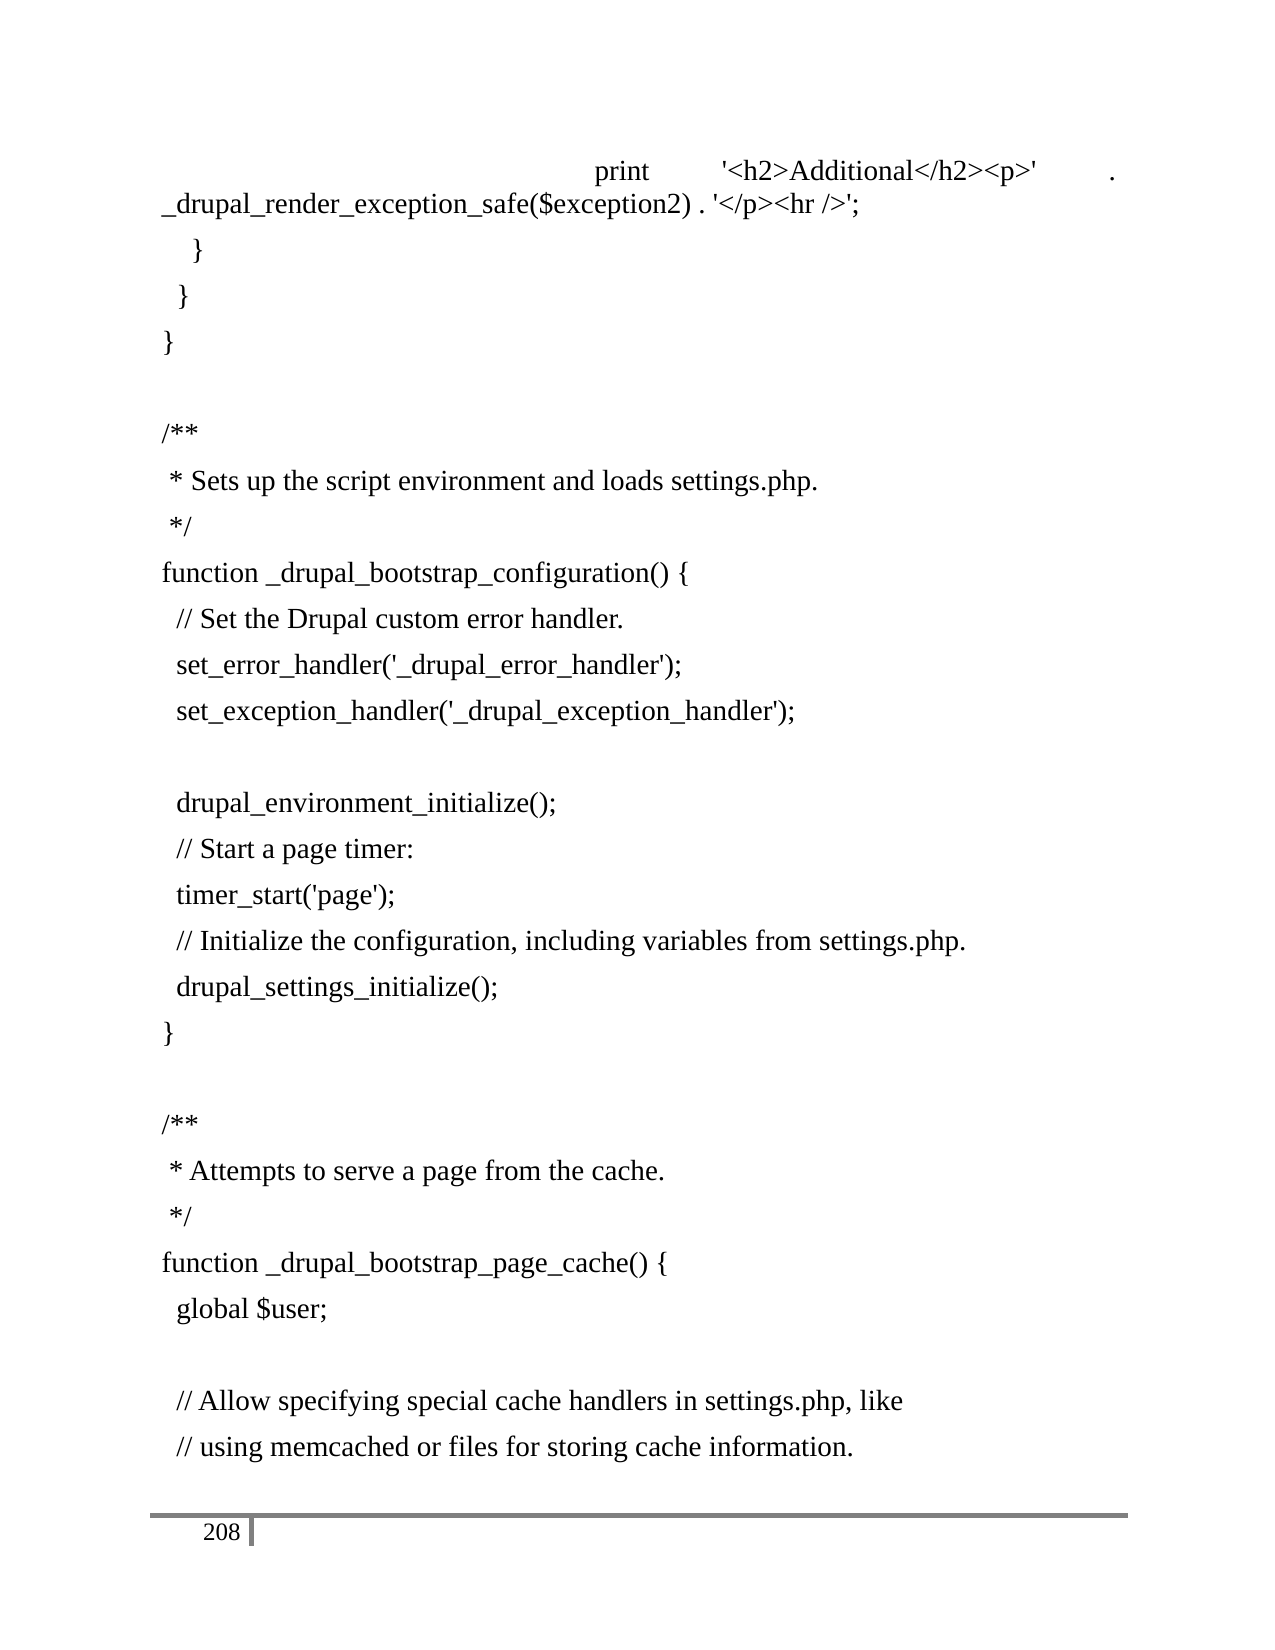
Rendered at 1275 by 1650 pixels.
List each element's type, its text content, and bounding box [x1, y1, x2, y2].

text timer_start('page'); [161, 877, 1117, 911]
text } [161, 1015, 1117, 1049]
text // Allow specifying special cache handlers in settings.php, like [161, 1383, 1117, 1417]
text // Start a page timer: [161, 831, 1117, 864]
text global $user; [161, 1291, 1117, 1325]
text print '<h2>Additional</h2><p>' . _drupal_render_exception_safe($exception2) . '</p><hr />'; [161, 153, 1117, 220]
text } [161, 278, 1117, 312]
text // Set the Drupal custom error handler. [161, 601, 1117, 634]
text */ [161, 509, 1117, 542]
text * Attempts to serve a page from the cache. [161, 1153, 1117, 1187]
text // using memcached or files for storing cache information. [161, 1429, 1117, 1463]
text set_exception_handler('_drupal_exception_handler'); [161, 693, 1117, 726]
text } [161, 232, 1117, 266]
text /** [161, 1107, 1117, 1141]
text /** [161, 417, 1117, 450]
text set_error_handler('_drupal_error_handler'); [161, 647, 1117, 680]
text function _drupal_bootstrap_configuration() { [161, 555, 1117, 588]
text // Initialize the configuration, including variables from settings.php. [161, 923, 1117, 957]
text */ [161, 1199, 1117, 1233]
text drupal_settings_initialize(); [161, 969, 1117, 1003]
text * Sets up the script environment and loads settings.php. [161, 463, 1117, 496]
text function _drupal_bootstrap_page_cache() { [161, 1245, 1117, 1279]
text drupal_environment_initialize(); [161, 785, 1117, 818]
text } [161, 324, 1117, 358]
